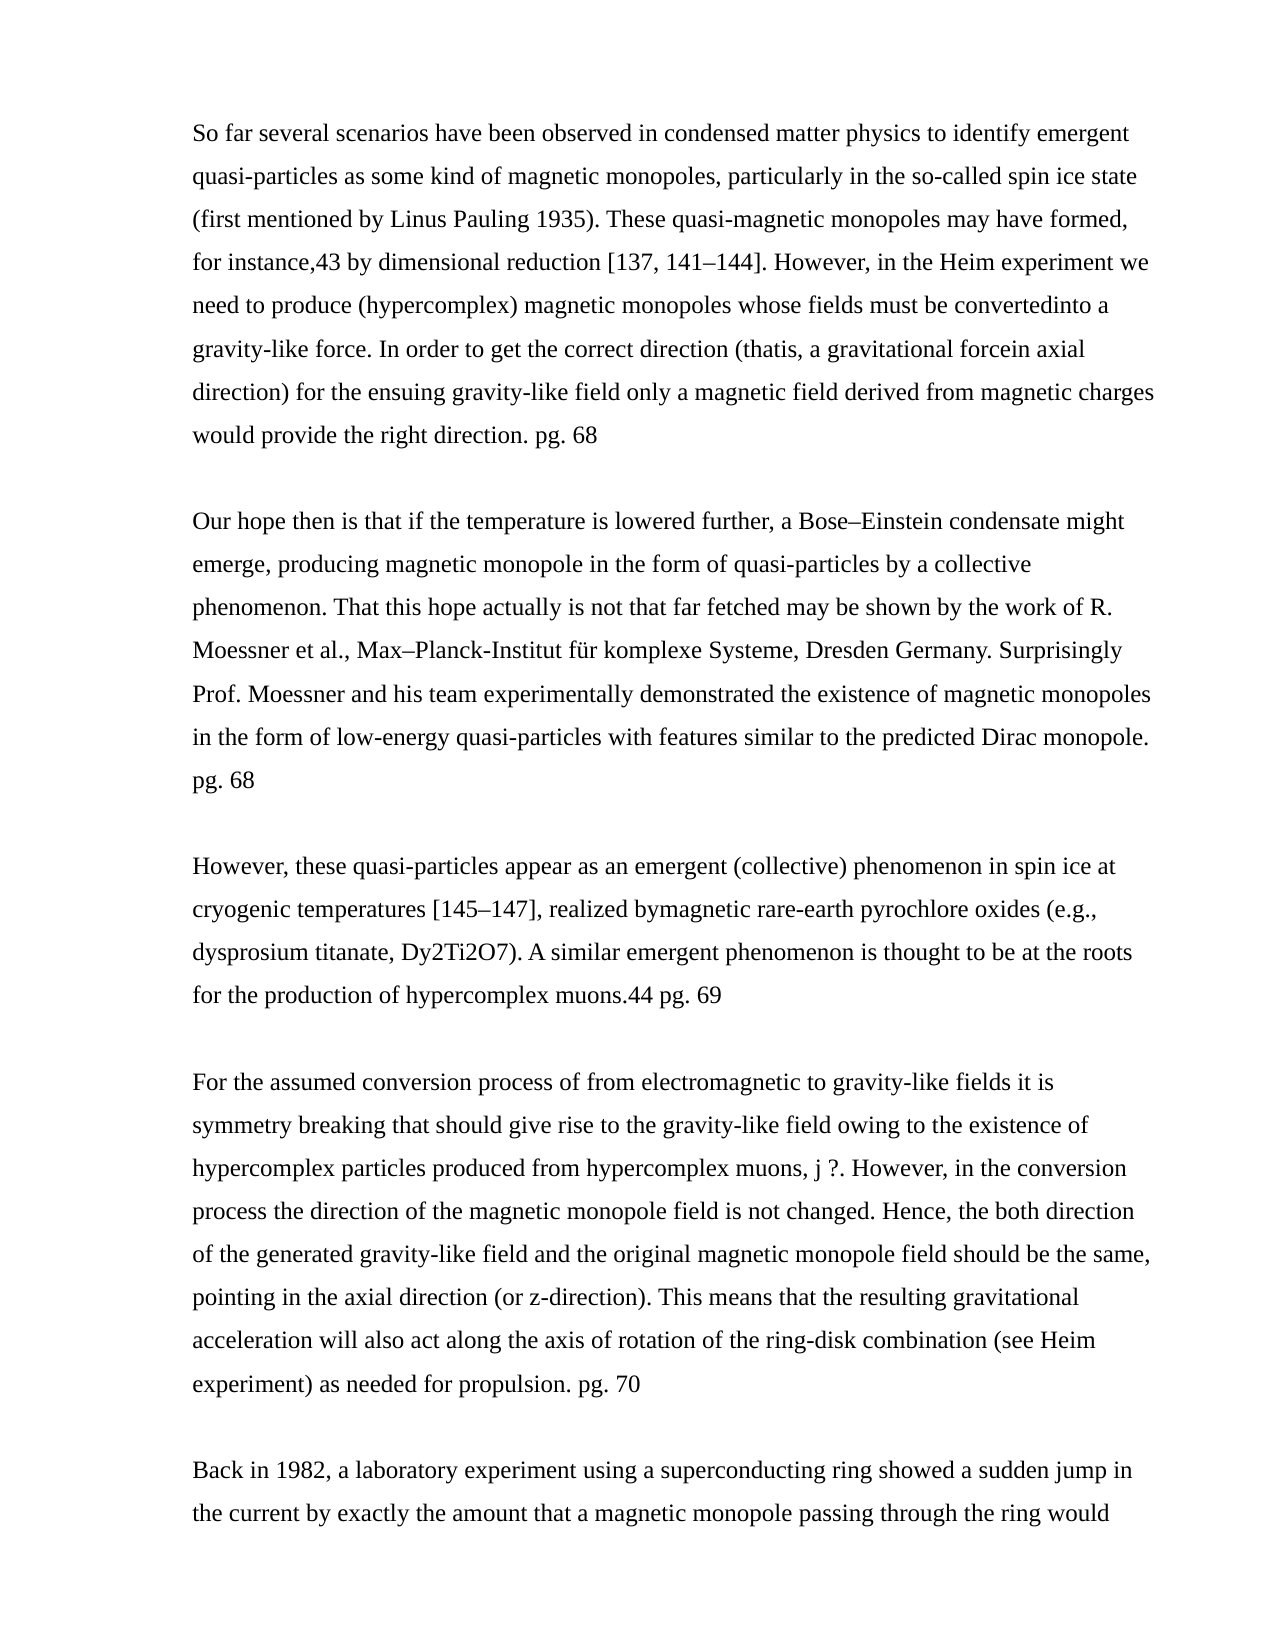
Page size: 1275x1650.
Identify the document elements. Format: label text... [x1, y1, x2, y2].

text So far several scenarios have been observed in condensed matter physics to identify emergent quasi-particles as some kind of magnetic monopoles, particularly in the so-called spin ice state (first mentioned by Linus Pauling 1935). These quasi-magnetic monopoles may have formed, for instance,43 by dimensional reduction [137, 141–144]. However, in the Heim experiment we need to produce (hypercomplex) magnetic monopoles whose fields must be convertedinto a gravity-like force. In order to get the correct direction (thatis, a gravitational forcein axial direction) for the ensuing gravity-like field only a magnetic field derived from magnetic charges would provide the right direction. pg. 68 [192, 118, 1157, 449]
text Back in 1982, a laboratory experiment using a superconducting ring showed a sudden jump in the current by exactly the amount that a magnetic monopole passing through the ring would [192, 1455, 1157, 1527]
text However, these quasi-particles appear as an emergent (collective) phenomenon in spin ice at cryogenic temperatures [145–147], realized bymagnetic rare-earth pyrochlore oxides (e.g., dysprosium titanate, Dy2Ti2O7). A similar emergent phenomenon is thought to be at the roots for the production of hypercomplex muons.44 pg. 69 [192, 851, 1157, 1009]
text Our hope then is that if the temperature is lowered further, a Bose–Einstein condensate might emerge, producing magnetic monopole in the form of quasi-particles by a collective phenomenon. That this hope actually is not that far fetched may be shown by the work of R. Moessner et al., Max–Planck-Institut für komplexe Systeme, Dresden Germany. Surprisingly Prof. Moessner and his team experimentally demonstrated the existence of magnetic monopoles in the form of low-energy quasi-particles with features similar to the predicted Dirac monopole. pg. 68 [192, 506, 1157, 794]
text For the assumed conversion process of from electromagnetic to gravity-like fields it is symmetry breaking that should give rise to the gravity-like field owing to the existence of hypercomplex particles produced from hypercomplex muons, j ?. However, in the conversion process the direction of the magnetic monopole field is not changed. Hence, the both direction of the generated gravity-like field and the original magnetic monopole field should be the same, pointing in the axial direction (or z-direction). This means that the resulting gravitational acceleration will also act along the axis of rotation of the ring-disk combination (see Heim experiment) as needed for propulsion. pg. 70 [192, 1067, 1157, 1397]
